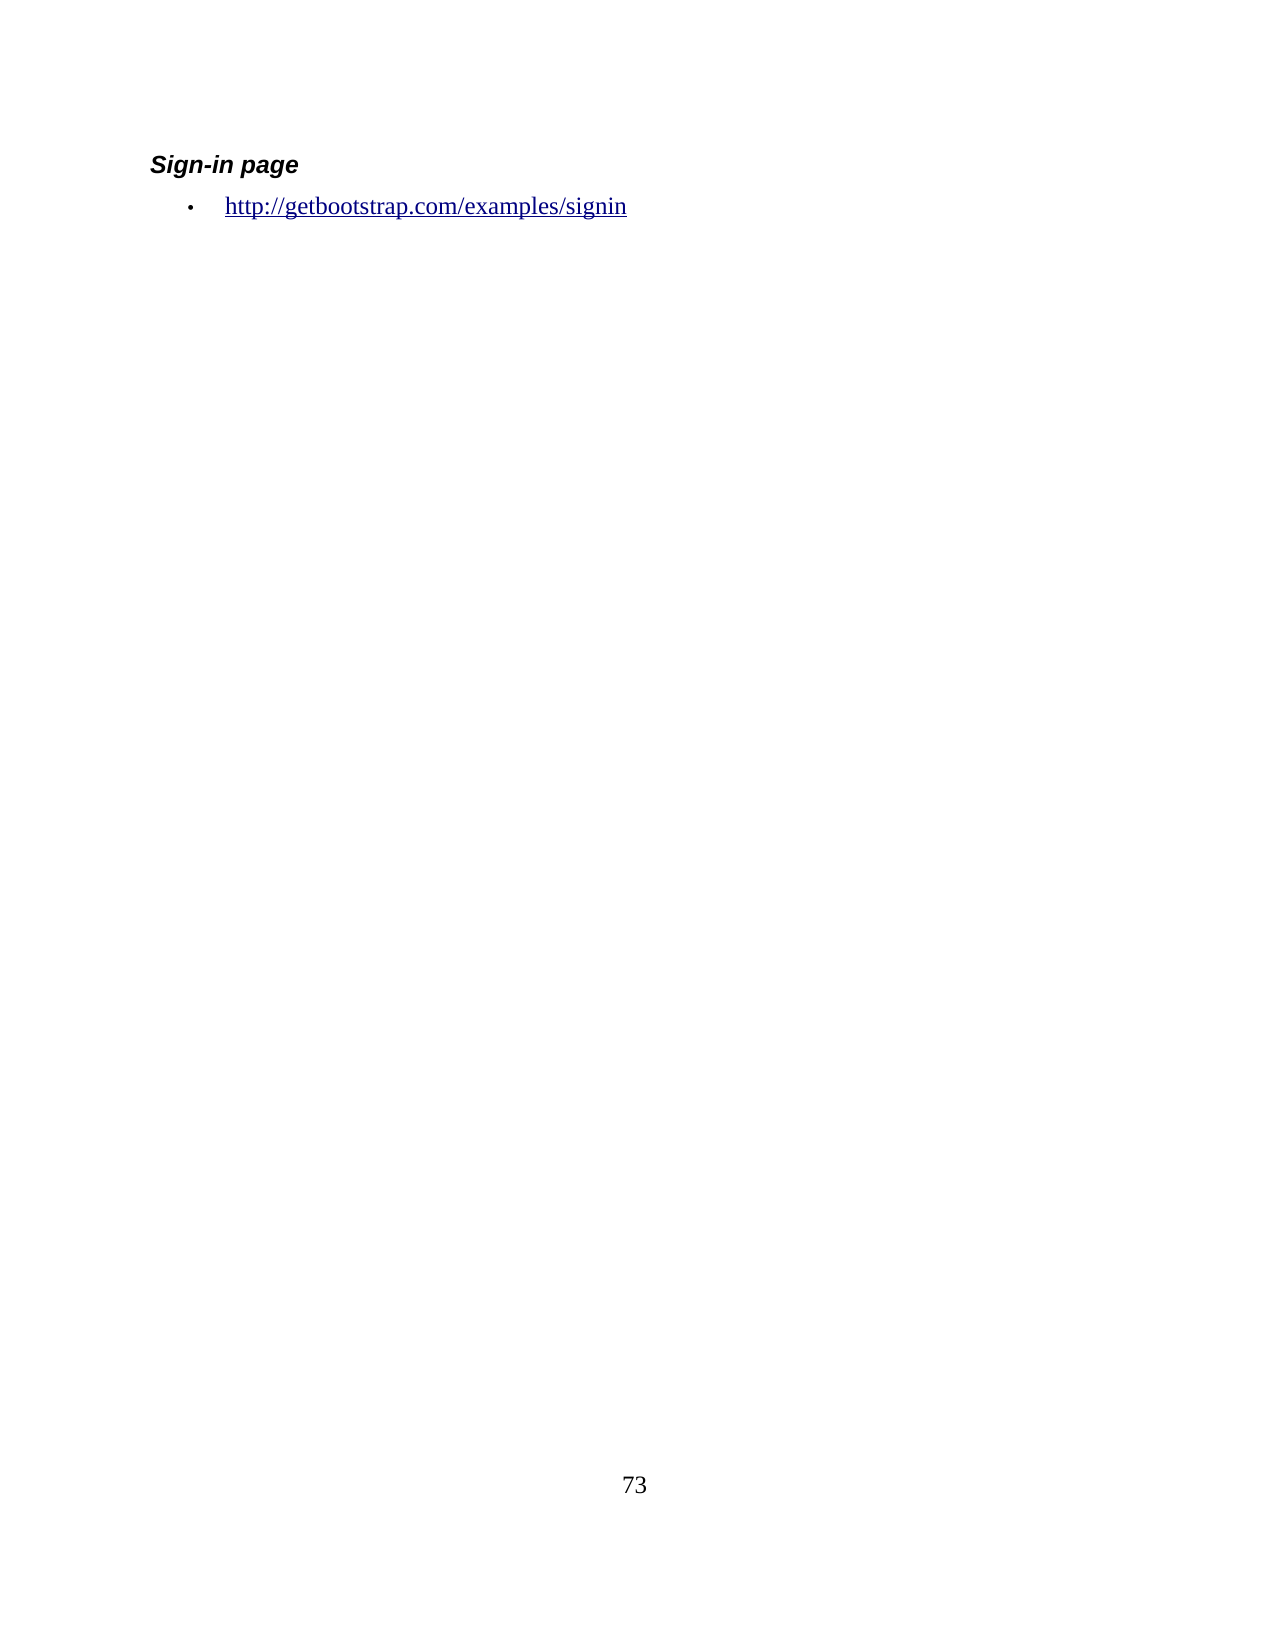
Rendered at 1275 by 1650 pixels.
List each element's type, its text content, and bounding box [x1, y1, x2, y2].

list http://getbootstrap.com/examples/signin [187, 191, 1125, 220]
subtitle Sign-in page [150, 150, 1125, 178]
